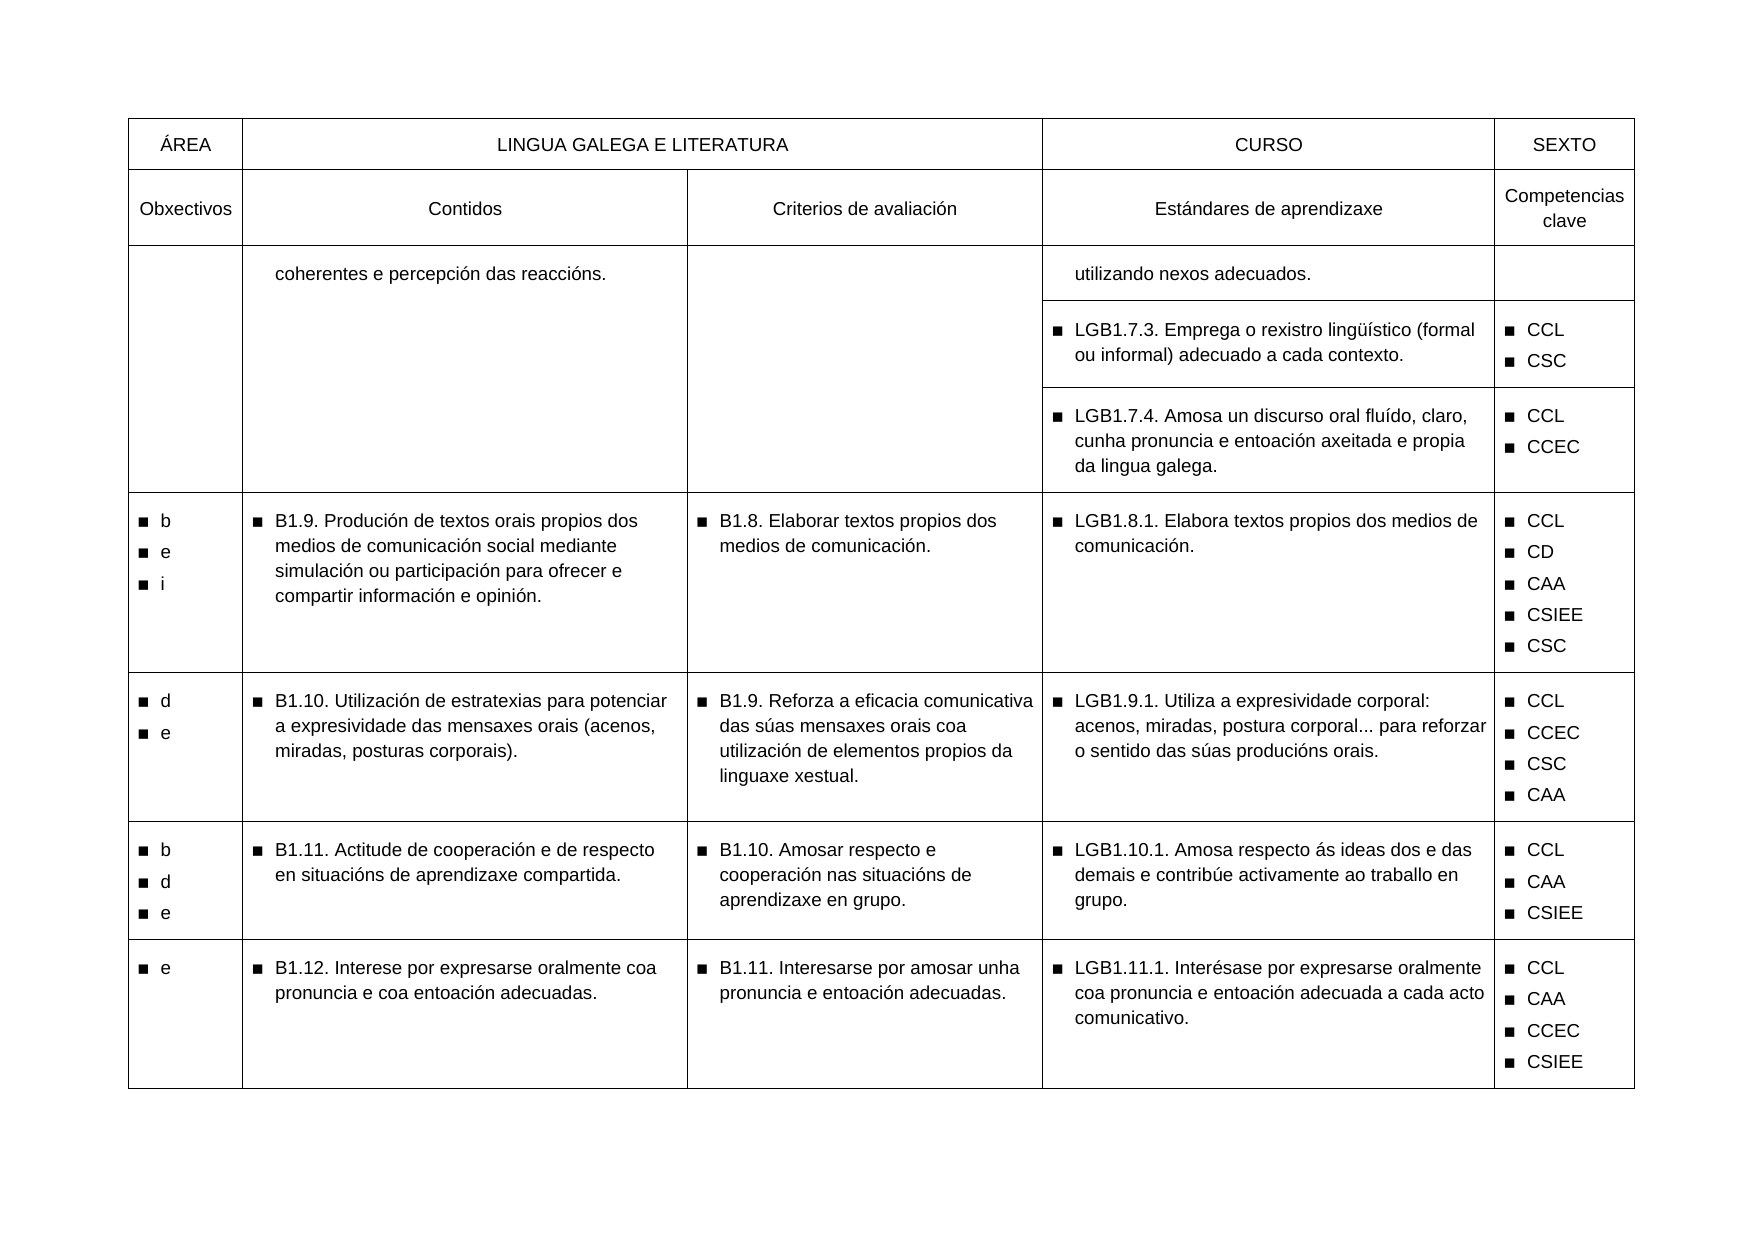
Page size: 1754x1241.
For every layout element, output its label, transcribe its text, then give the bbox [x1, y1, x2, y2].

table_cell B1.10. Amosar respecto e cooperación nas situacións de aprendizaxe en grupo. [688, 822, 1042, 939]
table_cell B1.12. Interese por expresarse oralmente coa pronuncia e coa entoación adecuadas. [243, 940, 687, 1088]
table_cell d e [129, 673, 242, 821]
table_cell Criterios de avaliación [688, 170, 1042, 245]
table_cell LGB1.9.1. Utiliza a expresividade corporal: acenos, miradas, postura corporal... para reforzar o sentido das súas producións orais. [1043, 673, 1494, 821]
table_cell B1.10. Utilización de estratexias para potenciar a expresividade das mensaxes orais (acenos, miradas, posturas corporais). [243, 673, 687, 821]
table_cell b e i [129, 493, 242, 672]
table_cell Estándares de aprendizaxe [1043, 170, 1494, 245]
table_cell [129, 246, 242, 492]
table_cell Competencias clave [1495, 170, 1634, 245]
table_header CURSO [1043, 119, 1494, 169]
table_cell CCL CCEC CSC CAA [1495, 673, 1634, 821]
table_cell LGB1.7.3. Emprega o rexistro lingüístico (formal ou informal) adecuado a cada contexto. [1043, 301, 1494, 387]
table_cell LGB1.10.1. Amosa respecto ás ideas dos e das demais e contribúe activamente ao traballo en grupo. [1043, 822, 1494, 939]
table_header LINGUA GALEGA E LITERATURA [243, 119, 1042, 169]
table_cell LGB1.7.4. Amosa un discurso oral fluído, claro, cunha pronuncia e entoación axeitada e propia da lingua galega. [1043, 388, 1494, 492]
table_header ÁREA [129, 119, 242, 169]
table_cell B1.9. Reforza a eficacia comunicativa das súas mensaxes orais coa utilización de elementos propios da linguaxe xestual. [688, 673, 1042, 821]
table_cell coherentes e percepción das reaccións. [243, 246, 687, 492]
table_cell utilizando nexos adecuados. [1043, 246, 1494, 300]
table_header SEXTO [1495, 119, 1634, 169]
table_cell e [129, 940, 242, 1088]
table_cell b d e [129, 822, 242, 939]
table_cell LGB1.11.1. Interésase por expresarse oralmente coa pronuncia e entoación adecuada a cada acto comunicativo. [1043, 940, 1494, 1088]
table_cell CCL CCEC [1495, 388, 1634, 492]
table_cell CCL CD CAA CSIEE CSC [1495, 493, 1634, 672]
table_cell B1.9. Produción de textos orais propios dos medios de comunicación social mediante simulación ou participación para ofrecer e compartir información e opinión. [243, 493, 687, 672]
table_cell CCL CAA CCEC CSIEE [1495, 940, 1634, 1088]
table_cell B1.11. Interesarse por amosar unha pronuncia e entoación adecuadas. [688, 940, 1042, 1088]
table_cell [688, 246, 1042, 492]
table_cell Obxectivos [129, 170, 242, 245]
table_cell CCL CAA CSIEE [1495, 822, 1634, 939]
table_cell B1.8. Elaborar textos propios dos medios de comunicación. [688, 493, 1042, 672]
table_cell LGB1.8.1. Elabora textos propios dos medios de comunicación. [1043, 493, 1494, 672]
table_cell B1.11. Actitude de cooperación e de respecto en situacións de aprendizaxe compartida. [243, 822, 687, 939]
table_cell CCL CSC [1495, 301, 1634, 387]
table_cell [1495, 246, 1634, 300]
table_cell Contidos [243, 170, 687, 245]
